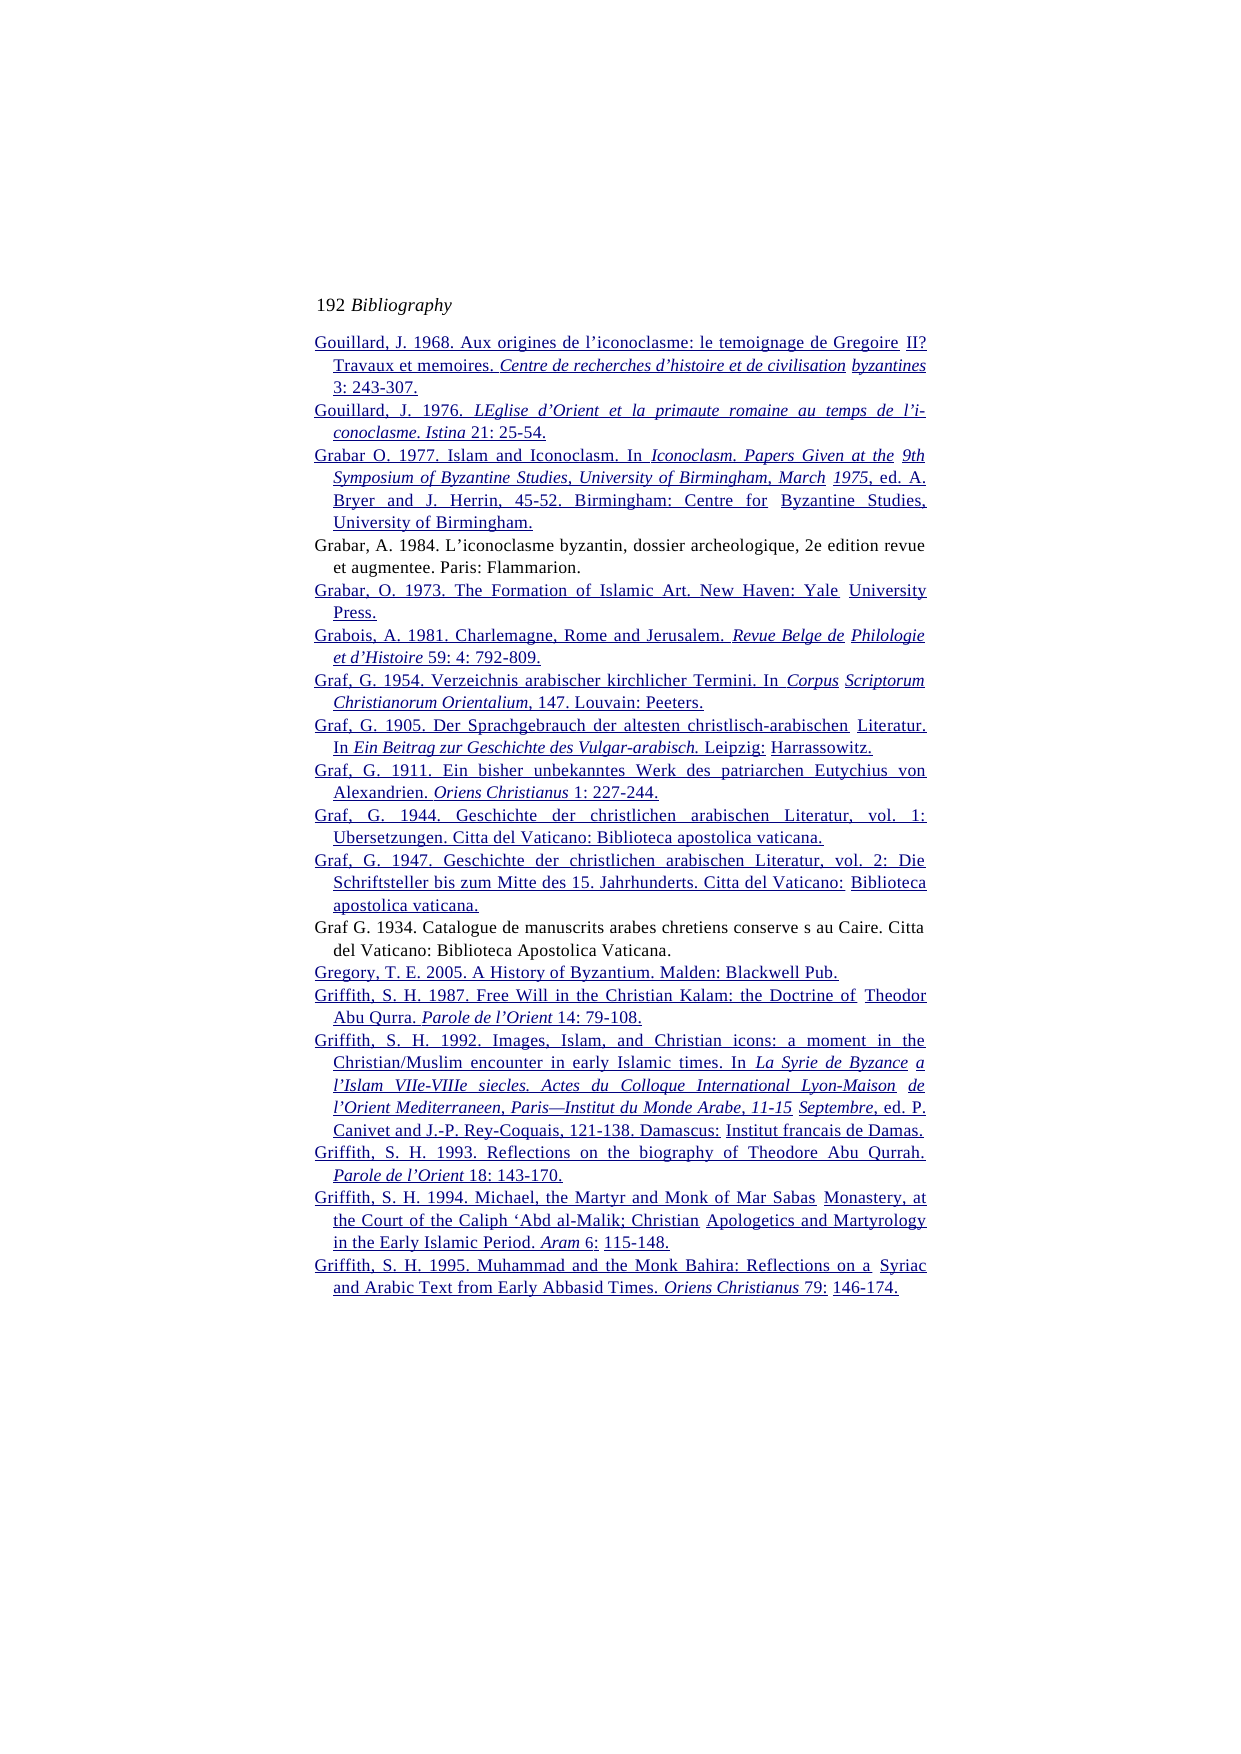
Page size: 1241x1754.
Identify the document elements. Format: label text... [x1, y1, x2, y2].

text Griffith, S. H. 1992. Images, Islam, and Christian icons: a moment in the [314, 1028, 926, 1047]
text Ubersetzungen. Citta del Vaticano: Biblioteca apostolica vaticana. [314, 823, 926, 848]
text Grabar, A. 1984. L’iconoclasme byzantin, dossier archeologique, 2e edition revue et augmentee. Paris: Flammarion. [314, 533, 926, 578]
text Gouillard, J. 1976. LEglise d’Orient et la primaute romaine au temps de l’i- [314, 398, 926, 417]
text Griffith, S. H. 1993. Reflections on the biography of Theodore Abu Qurrah. [314, 1141, 926, 1160]
text Gregory, T. E. 2005. A History of Byzantium. Malden: Blackwell Pub. [314, 961, 928, 983]
text Griffith, S. H. 1994. Michael, the Martyr and Monk of Mar Sabas Monastery, at the Court of the Caliph ‘Abd al-Malik; Christian Apologetics and Martyrology in the Early Islamic Period. Aram 6: 115-148. [314, 1186, 926, 1253]
text Christian/Muslim encounter in early Islamic times. In La Syrie de Byzance a l’Islam VIIe-VIIIe siecles. Actes du Colloque International Lyon-Maison de l’Orient Mediterraneen, Paris—Institut du Monde Arabe, 11-15 Septembre, ed. P. Canivet and J.-P. Rey-Coquais, 121-138. Damascus: Institut francais de Damas. [314, 1048, 926, 1141]
text Grabar O. 1977. Islam and Iconoclasm. In Iconoclasm. Papers Given at the 9th Symposium of Byzantine Studies, University of Birmingham, March 1975, ed. A. Bryer and J. Herrin, 45-52. Birmingham: Centre for Byzantine Studies, University of Birmingham. [314, 443, 926, 533]
text Graf, G. 1911. Ein bisher unbekanntes Werk des patriarchen Eutychius von [314, 758, 926, 777]
text Schriftsteller bis zum Mitte des 15. Jahrhunderts. Citta del Vaticano: Biblioteca apostolica vaticana. [314, 868, 926, 916]
text Graf, G. 1947. Geschichte der christlichen arabischen Literatur, vol. 2: Die [314, 848, 926, 867]
text 192 Bibliography [316, 296, 481, 315]
text Alexandrien. Oriens Christianus 1: 227-244. [314, 778, 926, 803]
text Griffith, S. H. 1995. Muhammad and the Monk Bahira: Reflections on a Syriac and Arabic Text from Early Abbasid Times. Oriens Christianus 79: 146-174. [314, 1253, 926, 1298]
text Graf, G. 1905. Der Sprachgebrauch der altesten christlisch-arabischen Literatur. In Ein Beitrag zur Geschichte des Vulgar-arabisch. Leipzig: Harrassowitz. [314, 713, 926, 758]
text Parole de l’Orient 18: 143-170. [314, 1161, 926, 1186]
text Graf, G. 1954. Verzeichnis arabischer kirchlicher Termini. In Corpus Scriptorum Christianorum Orientalium, 147. Louvain: Peeters. [314, 668, 926, 713]
text Graf G. 1934. Catalogue de manuscrits arabes chretiens conserve s au Caire. Citta del Vaticano: Biblioteca Apostolica Vaticana. [314, 916, 926, 961]
text conoclasme. Istina 21: 25-54. [314, 418, 926, 443]
text Griffith, S. H. 1987. Free Will in the Christian Kalam: the Doctrine of Theodor Abu Qurra. Parole de l’Orient 14: 79-108. [314, 983, 926, 1028]
text Graf, G. 1944. Geschichte der christlichen arabischen Literatur, vol. 1: [314, 803, 926, 822]
text Grabois, A. 1981. Charlemagne, Rome and Jerusalem. Revue Belge de Philologie et d’Histoire 59: 4: 792-809. [314, 623, 926, 668]
text Gouillard, J. 1968. Aux origines de l’iconoclasme: le temoignage de Gregoire II? Travaux et memoires. Centre de recherches d’histoire et de civilisation byzantines 3: 243-307. [314, 331, 926, 398]
text Grabar, O. 1973. The Formation of Islamic Art. New Haven: Yale University Press. [314, 578, 926, 623]
